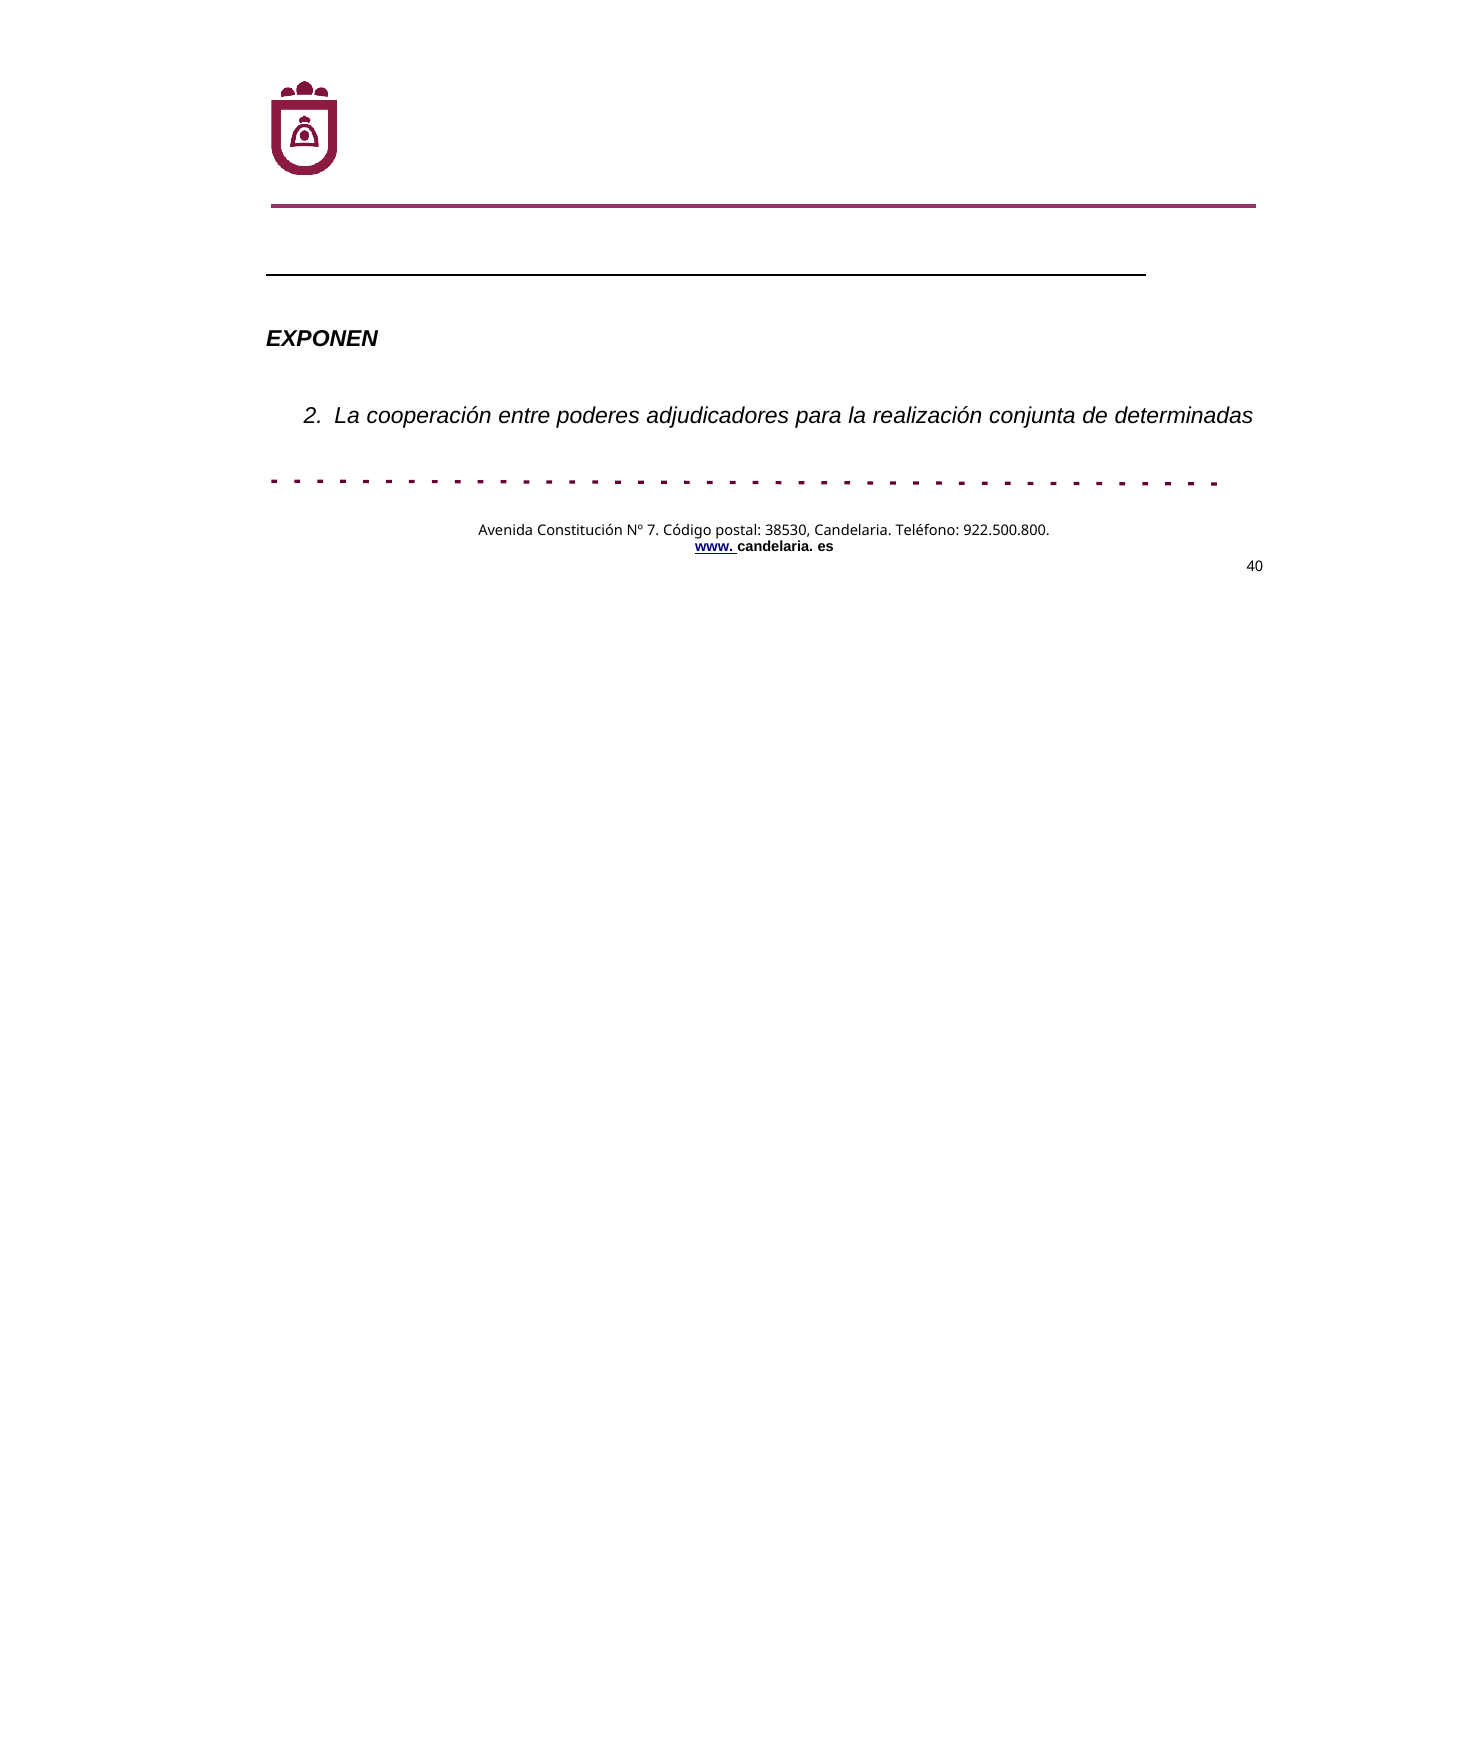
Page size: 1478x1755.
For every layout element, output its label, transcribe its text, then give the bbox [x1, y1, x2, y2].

text EXPONEN [266, 325, 1427, 351]
text 2. La cooperación entre poderes adjudicadores para la realización conjunta de determinadas [303, 402, 1427, 429]
text Avenida Constitución Nº 7. Código postal: 38530, Candelaria. Teléfono: 922.500.800. [408, 522, 1120, 538]
text 40 [37, 556, 1263, 576]
text www. candelaria. es [408, 538, 1120, 555]
